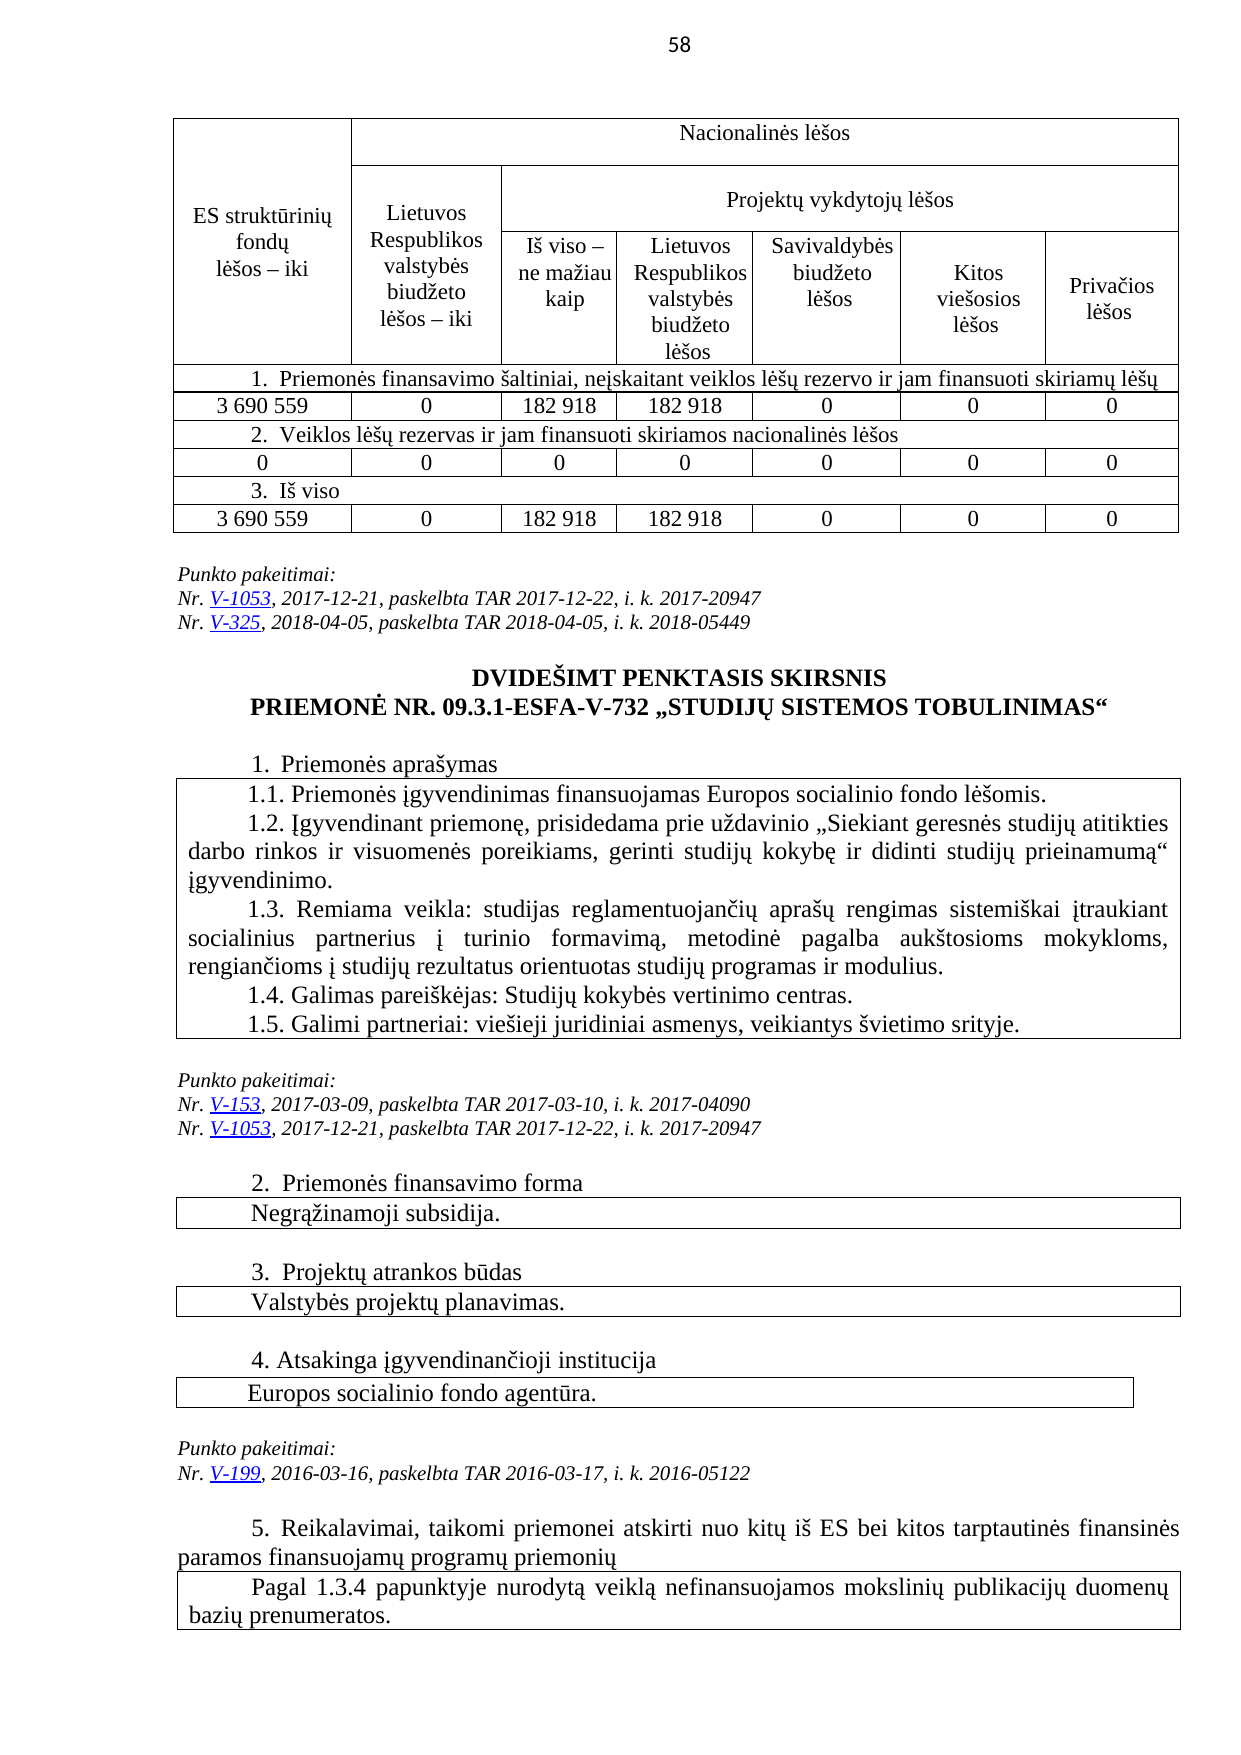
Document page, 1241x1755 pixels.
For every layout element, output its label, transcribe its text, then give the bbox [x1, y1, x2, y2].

table_cell 182 918 [617, 505, 752, 532]
table_header Valstybės projektų planavimas. [177, 1287, 1180, 1316]
text Punkto pakeitimai: [177, 1067, 1181, 1092]
table_cell 0 [1046, 505, 1178, 532]
text 3. Projektų atrankos būdas [251, 1257, 1181, 1286]
table_cell 182 918 [617, 393, 752, 420]
table_cell Nacionalinės lėšos [352, 119, 1178, 165]
table_cell 0 [174, 449, 351, 476]
table_cell Savivaldybės biudžeto lėšos [753, 232, 900, 364]
table_cell 0 [901, 393, 1045, 420]
table_cell 3 690 559 [174, 393, 351, 420]
table_cell 0 [753, 449, 900, 476]
text Punkto pakeitimai: [177, 562, 1181, 586]
table_cell 2. Veiklos lėšų rezervas ir jam finansuoti skiriamos nacionalinės lėšos [174, 421, 1178, 447]
table_cell Projektų vykdytojų lėšos [502, 166, 1178, 231]
text 5. Reikalavimai, taikomi priemonei atskirti nuo kitų iš ES bei kitos tarptautinės finansinės paramos finansuojamų programų priemonių [177, 1513, 1181, 1571]
text Nr. V-325, 2018-04-05, paskelbta TAR 2018-04-05, i. k. 2018-05449 [177, 610, 1181, 634]
text 2. Priemonės finansavimo forma [251, 1168, 1181, 1197]
text 4. Atsakinga įgyvendinančioji institucija [251, 1346, 1181, 1374]
table_cell 0 [617, 449, 752, 476]
text Nr. V-199, 2016-03-16, paskelbta TAR 2016-03-17, i. k. 2016-05122 [177, 1460, 1181, 1484]
table_cell 0 [901, 505, 1045, 532]
table_cell 3 690 559 [174, 505, 351, 532]
table_cell 0 [352, 449, 501, 476]
table_cell 1. Priemonės finansavimo šaltiniai, neįskaitant veiklos lėšų rezervo ir jam finansuoti skiriamų lėšų [174, 365, 1178, 391]
table_cell 1.2. Įgyvendinant priemonę, prisidedama prie uždavinio „Siekiant geresnės studijų atitikties darbo rinkos ir visuomenės poreikiams, gerinti studijų kokybę ir didinti studijų prieinamumą“ įgyvendinimo. [177, 808, 1180, 894]
table_cell ES struktūrinių fondų lėšos – iki [174, 119, 351, 364]
table_cell Kitos viešosios lėšos [901, 232, 1045, 364]
text Punkto pakeitimai: [177, 1436, 1181, 1460]
table_header Pagal 1.3.4 papunktyje nurodytą veiklą nefinansuojamos mokslinių publikacijų duomenų bazių prenumeratos. [178, 1572, 1180, 1629]
table_cell 0 [502, 449, 616, 476]
text Nr. V-1053, 2017-12-21, paskelbta TAR 2017-12-22, i. k. 2017-20947 [177, 586, 1181, 610]
text DVIDEŠIMT PENKTASIS SKIRSNIS [177, 663, 1181, 692]
text Nr. V-1053, 2017-12-21, paskelbta TAR 2017-12-22, i. k. 2017-20947 [177, 1116, 1181, 1140]
table_cell 3. Iš viso [174, 477, 1178, 503]
table_cell Privačios lėšos [1046, 232, 1178, 364]
text PRIEMONĖ NR. 09.3.1-ESFA-V-732 „STUDIJŲ SISTEMOS TOBULINIMAS“ [177, 692, 1181, 720]
table_cell 0 [1046, 449, 1178, 476]
table_cell 1.3. Remiama veikla: studijas reglamentuojančių aprašų rengimas sistemiškai įtraukiant socialinius partnerius į turinio formavimą, metodinė pagalba aukštosioms mokykloms, rengiančioms į studijų rezultatus orientuotas studijų programas ir modulius. [177, 894, 1180, 980]
table_cell 1.5. Galimi partneriai: viešieji juridiniai asmenys, veikiantys švietimo srityje. [177, 1009, 1180, 1038]
table_cell 0 [753, 393, 900, 420]
table_header Europos socialinio fondo agentūra. [177, 1378, 1133, 1407]
table_header 1.1. Priemonės įgyvendinimas finansuojamas Europos socialinio fondo lėšomis. [177, 779, 1180, 808]
table_header Negrąžinamoji subsidija. [177, 1198, 1180, 1227]
table_cell 1.4. Galimas pareiškėjas: Studijų kokybės vertinimo centras. [177, 980, 1180, 1009]
table_cell 0 [352, 393, 501, 420]
table_cell 0 [901, 449, 1045, 476]
table_cell 182 918 [502, 393, 616, 420]
text 1. Priemonės aprašymas [251, 749, 1181, 778]
table_cell Iš viso – ne mažiau kaip [502, 232, 616, 364]
table_cell 182 918 [502, 505, 616, 532]
table_cell 0 [352, 505, 501, 532]
text Nr. V-153, 2017-03-09, paskelbta TAR 2017-03-10, i. k. 2017-04090 [177, 1092, 1181, 1116]
table_cell 0 [753, 505, 900, 532]
table_cell 0 [1046, 393, 1178, 420]
table_cell Lietuvos Respublikos valstybės biudžeto lėšos – iki [352, 166, 501, 364]
table_cell Lietuvos Respublikos valstybės biudžeto lėšos [617, 232, 752, 364]
